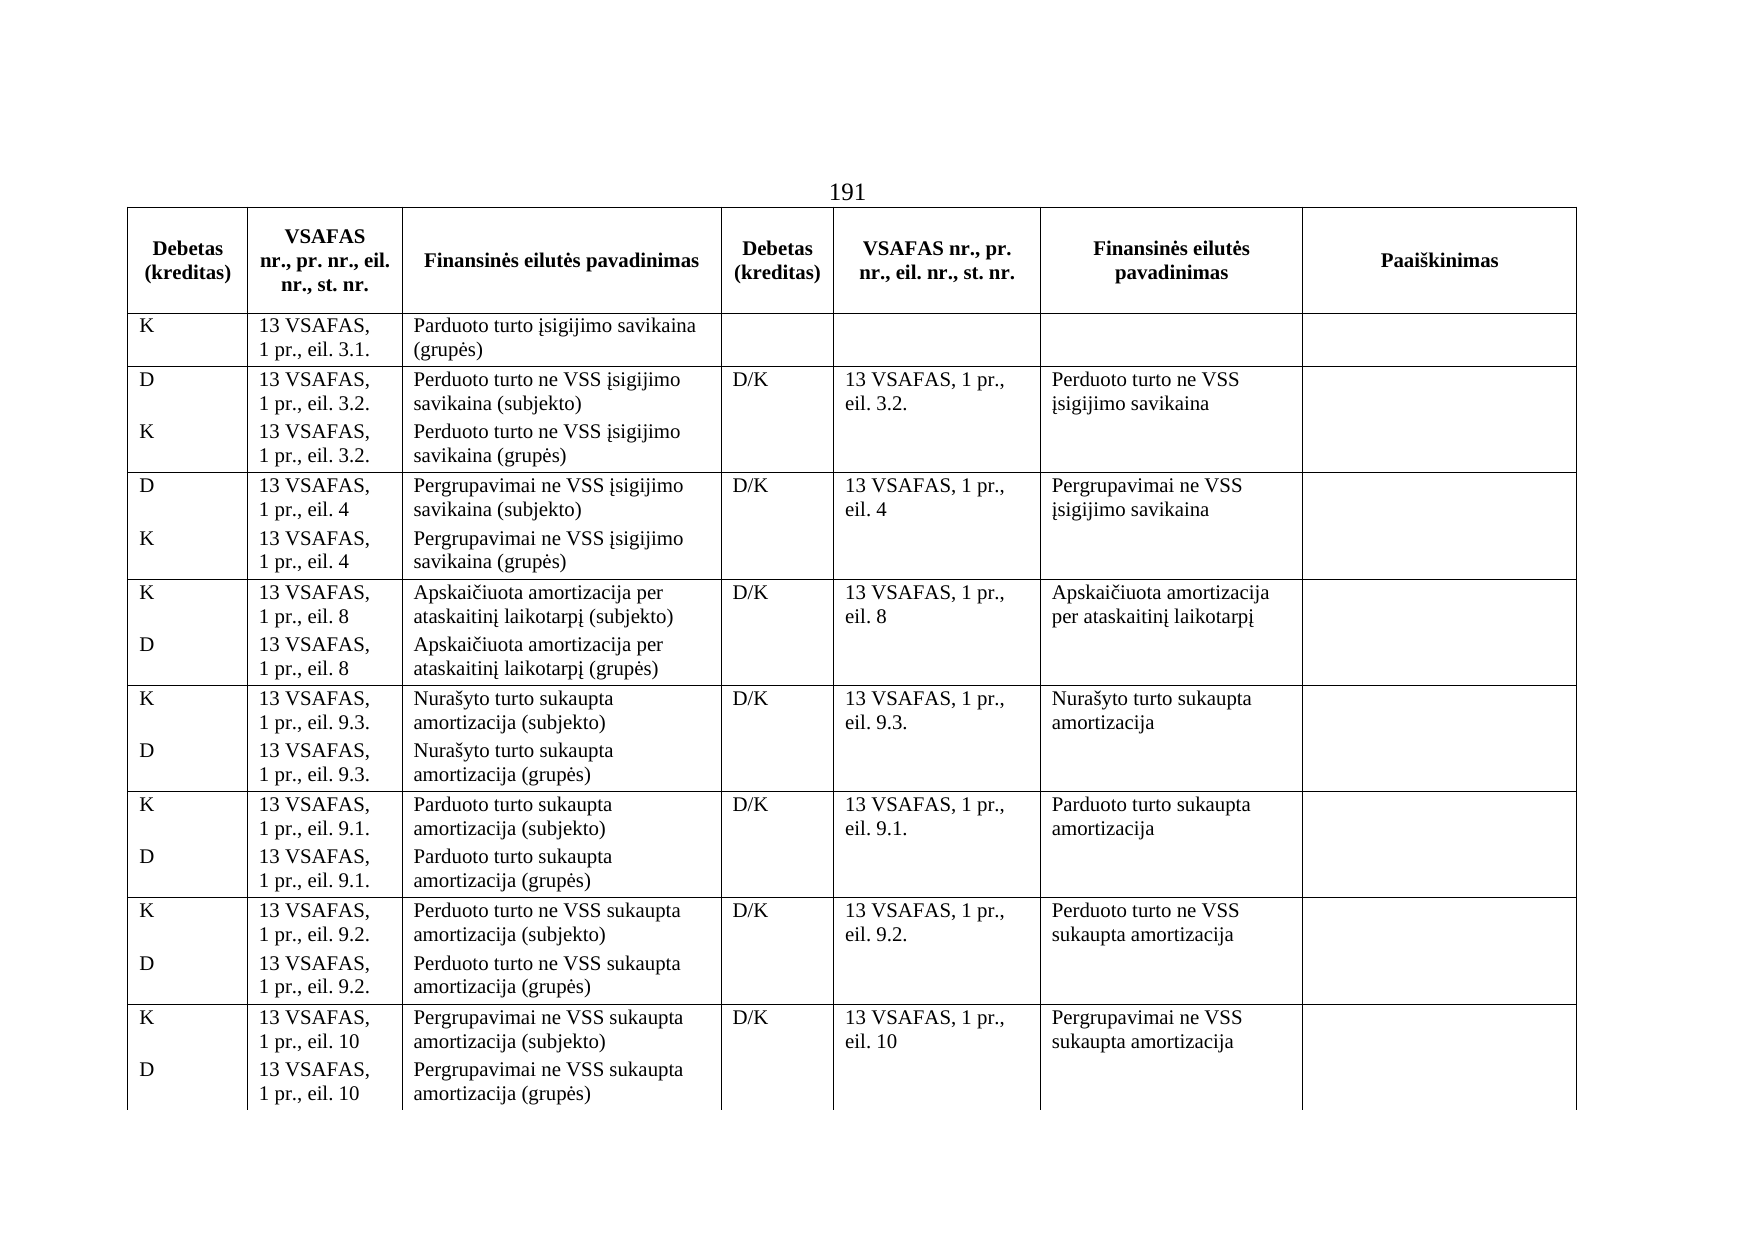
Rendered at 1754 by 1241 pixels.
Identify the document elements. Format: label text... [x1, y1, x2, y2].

table_cell 13 VSAFAS, 1 pr., eil. 4 [248, 473, 402, 525]
table_cell [722, 632, 833, 685]
table_cell [722, 738, 833, 791]
table_cell [1303, 367, 1576, 419]
table_cell 13 VSAFAS, 1 pr., eil. 10 [834, 1005, 1040, 1057]
table_cell Pergrupavimai ne VSS sukaupta amortizacija (subjekto) [403, 1005, 721, 1057]
table_cell [1303, 686, 1576, 738]
table_cell D/K [722, 580, 833, 632]
table_cell 13 VSAFAS, 1 pr., eil. 9.2. [834, 898, 1040, 950]
table_cell Parduoto turto įsigijimo savikaina (grupės) [403, 314, 721, 366]
table_cell D [128, 1057, 247, 1110]
table_cell [1303, 792, 1576, 844]
table_cell K [128, 1005, 247, 1057]
table_cell D [128, 473, 247, 525]
table_header VSAFAS nr., pr. nr., eil. nr., st. nr. [248, 208, 402, 313]
table_header Finansinės eilutės pavadinimas [403, 208, 721, 313]
table_header Debetas (kreditas) [722, 208, 833, 313]
table_cell Perduoto turto ne VSS įsigijimo savikaina (subjekto) [403, 367, 721, 419]
table_cell [834, 525, 1040, 578]
table_cell 13 VSAFAS, 1 pr., eil. 10 [248, 1005, 402, 1057]
table_cell Pergrupavimai ne VSS įsigijimo savikaina [1041, 473, 1302, 525]
table_cell [1303, 1057, 1576, 1110]
table_cell 13 VSAFAS, 1 pr., eil. 9.3. [248, 738, 402, 791]
table_cell D [128, 632, 247, 685]
table_cell D [128, 844, 247, 897]
table_cell K [128, 898, 247, 950]
table_cell [1303, 950, 1576, 1003]
table_cell 13 VSAFAS, 1 pr., eil. 3.2. [248, 419, 402, 472]
table_cell [1041, 314, 1302, 366]
table_cell [1303, 898, 1576, 950]
table_cell [834, 844, 1040, 897]
table_cell Pergrupavimai ne VSS sukaupta amortizacija [1041, 1005, 1302, 1057]
table_cell D/K [722, 367, 833, 419]
table_cell [834, 419, 1040, 472]
table_cell [1303, 314, 1576, 366]
table_cell 13 VSAFAS, 1 pr., eil. 3.2. [834, 367, 1040, 419]
table_cell Perduoto turto ne VSS įsigijimo savikaina [1041, 367, 1302, 419]
table_cell [1303, 473, 1576, 525]
table_cell Apskaičiuota amortizacija per ataskaitinį laikotarpį (subjekto) [403, 580, 721, 632]
table_cell [834, 950, 1040, 1003]
table_cell 13 VSAFAS, 1 pr., eil. 9.2. [248, 950, 402, 1003]
table_cell Parduoto turto sukaupta amortizacija (subjekto) [403, 792, 721, 844]
table_cell Perduoto turto ne VSS sukaupta amortizacija (subjekto) [403, 898, 721, 950]
table_cell [722, 844, 833, 897]
table_cell D/K [722, 473, 833, 525]
table_cell K [128, 314, 247, 366]
table_cell K [128, 525, 247, 578]
table_cell [1303, 844, 1576, 897]
table_cell [722, 419, 833, 472]
table_cell [722, 950, 833, 1003]
table_cell 13 VSAFAS, 1 pr., eil. 8 [248, 632, 402, 685]
table_cell [1041, 419, 1302, 472]
table_cell [834, 1057, 1040, 1110]
table_cell [1041, 738, 1302, 791]
table_cell Apskaičiuota amortizacija per ataskaitinį laikotarpį [1041, 580, 1302, 632]
table_cell [722, 525, 833, 578]
table_cell 13 VSAFAS, 1 pr., eil. 4 [248, 525, 402, 578]
table_cell K [128, 580, 247, 632]
table_cell 13 VSAFAS, 1 pr., eil. 9.1. [248, 792, 402, 844]
table_cell K [128, 792, 247, 844]
table_cell [722, 314, 833, 366]
table_cell Perduoto turto ne VSS įsigijimo savikaina (grupės) [403, 419, 721, 472]
table_cell [722, 1057, 833, 1110]
table_cell 13 VSAFAS, 1 pr., eil. 9.3. [248, 686, 402, 738]
table_cell 13 VSAFAS, 1 pr., eil. 9.2. [248, 898, 402, 950]
table_cell 13 VSAFAS, 1 pr., eil. 8 [834, 580, 1040, 632]
table_cell 13 VSAFAS, 1 pr., eil. 3.2. [248, 367, 402, 419]
table_cell Nurašyto turto sukaupta amortizacija (subjekto) [403, 686, 721, 738]
table_cell Pergrupavimai ne VSS sukaupta amortizacija (grupės) [403, 1057, 721, 1110]
table_cell Pergrupavimai ne VSS įsigijimo savikaina (grupės) [403, 525, 721, 578]
table_cell 13 VSAFAS, 1 pr., eil. 9.3. [834, 686, 1040, 738]
table_cell D/K [722, 898, 833, 950]
table_cell [1303, 738, 1576, 791]
table_cell 13 VSAFAS, 1 pr., eil. 8 [248, 580, 402, 632]
table_cell 13 VSAFAS, 1 pr., eil. 9.1. [248, 844, 402, 897]
table_cell K [128, 419, 247, 472]
table_cell Nurašyto turto sukaupta amortizacija (grupės) [403, 738, 721, 791]
table_cell Parduoto turto sukaupta amortizacija [1041, 792, 1302, 844]
table_cell Apskaičiuota amortizacija per ataskaitinį laikotarpį (grupės) [403, 632, 721, 685]
table_cell D [128, 367, 247, 419]
table_cell [834, 314, 1040, 366]
table_cell Perduoto turto ne VSS sukaupta amortizacija [1041, 898, 1302, 950]
table_cell D/K [722, 1005, 833, 1057]
table_cell [1303, 1005, 1576, 1057]
table_cell [1041, 632, 1302, 685]
table_cell [1041, 1057, 1302, 1110]
table_cell [1303, 580, 1576, 632]
table_cell Parduoto turto sukaupta amortizacija (grupės) [403, 844, 721, 897]
table_cell D/K [722, 686, 833, 738]
table_cell [834, 632, 1040, 685]
table_cell Pergrupavimai ne VSS įsigijimo savikaina (subjekto) [403, 473, 721, 525]
table_cell 13 VSAFAS, 1 pr., eil. 4 [834, 473, 1040, 525]
table_cell [1041, 844, 1302, 897]
table_header Finansinės eilutės pavadinimas [1041, 208, 1302, 313]
table_cell 13 VSAFAS, 1 pr., eil. 3.1. [248, 314, 402, 366]
table_cell [834, 738, 1040, 791]
table_header Debetas (kreditas) [128, 208, 247, 313]
table_cell [1303, 419, 1576, 472]
table_cell 13 VSAFAS, 1 pr., eil. 10 [248, 1057, 402, 1110]
table_cell K [128, 686, 247, 738]
table_cell [1303, 632, 1576, 685]
table_cell Perduoto turto ne VSS sukaupta amortizacija (grupės) [403, 950, 721, 1003]
table_cell [1303, 525, 1576, 578]
table_cell Nurašyto turto sukaupta amortizacija [1041, 686, 1302, 738]
table_cell 13 VSAFAS, 1 pr., eil. 9.1. [834, 792, 1040, 844]
table_cell D [128, 950, 247, 1003]
table_cell [1041, 525, 1302, 578]
table_cell D/K [722, 792, 833, 844]
table_header Paaiškinimas [1303, 208, 1576, 313]
table_header VSAFAS nr., pr. nr., eil. nr., st. nr. [834, 208, 1040, 313]
table_cell [1041, 950, 1302, 1003]
table_cell D [128, 738, 247, 791]
